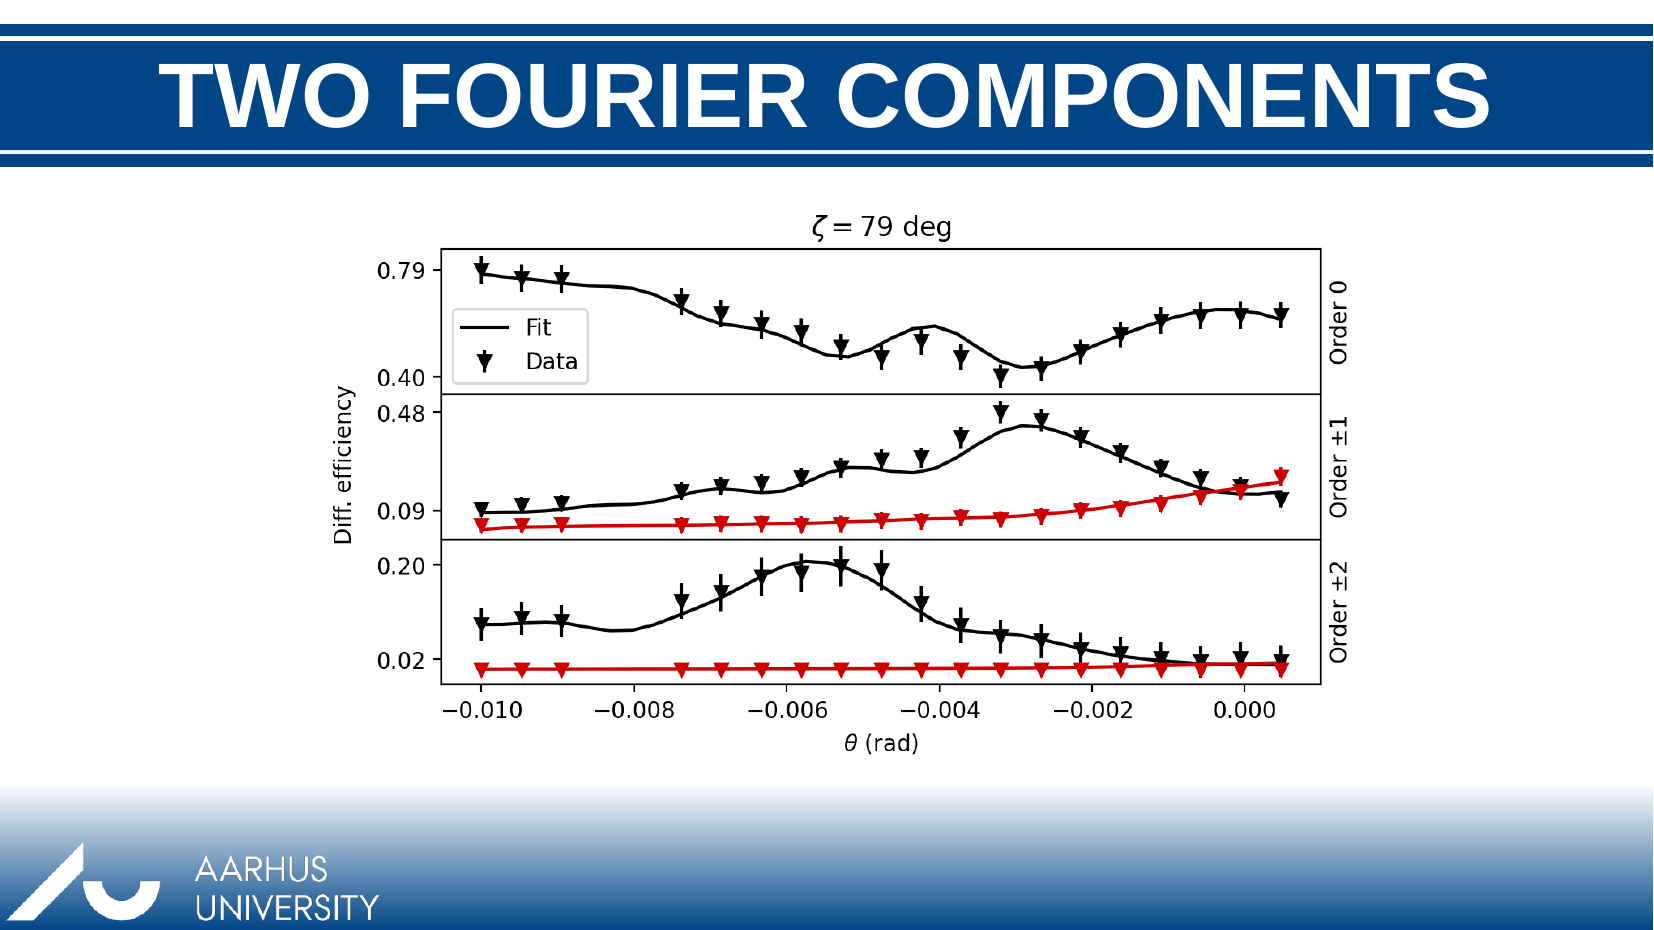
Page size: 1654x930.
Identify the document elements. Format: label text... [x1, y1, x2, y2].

picture [317, 197, 1368, 771]
title TWO FOURIER COMPONENTS [0, 41, 1653, 151]
picture [5, 841, 414, 928]
